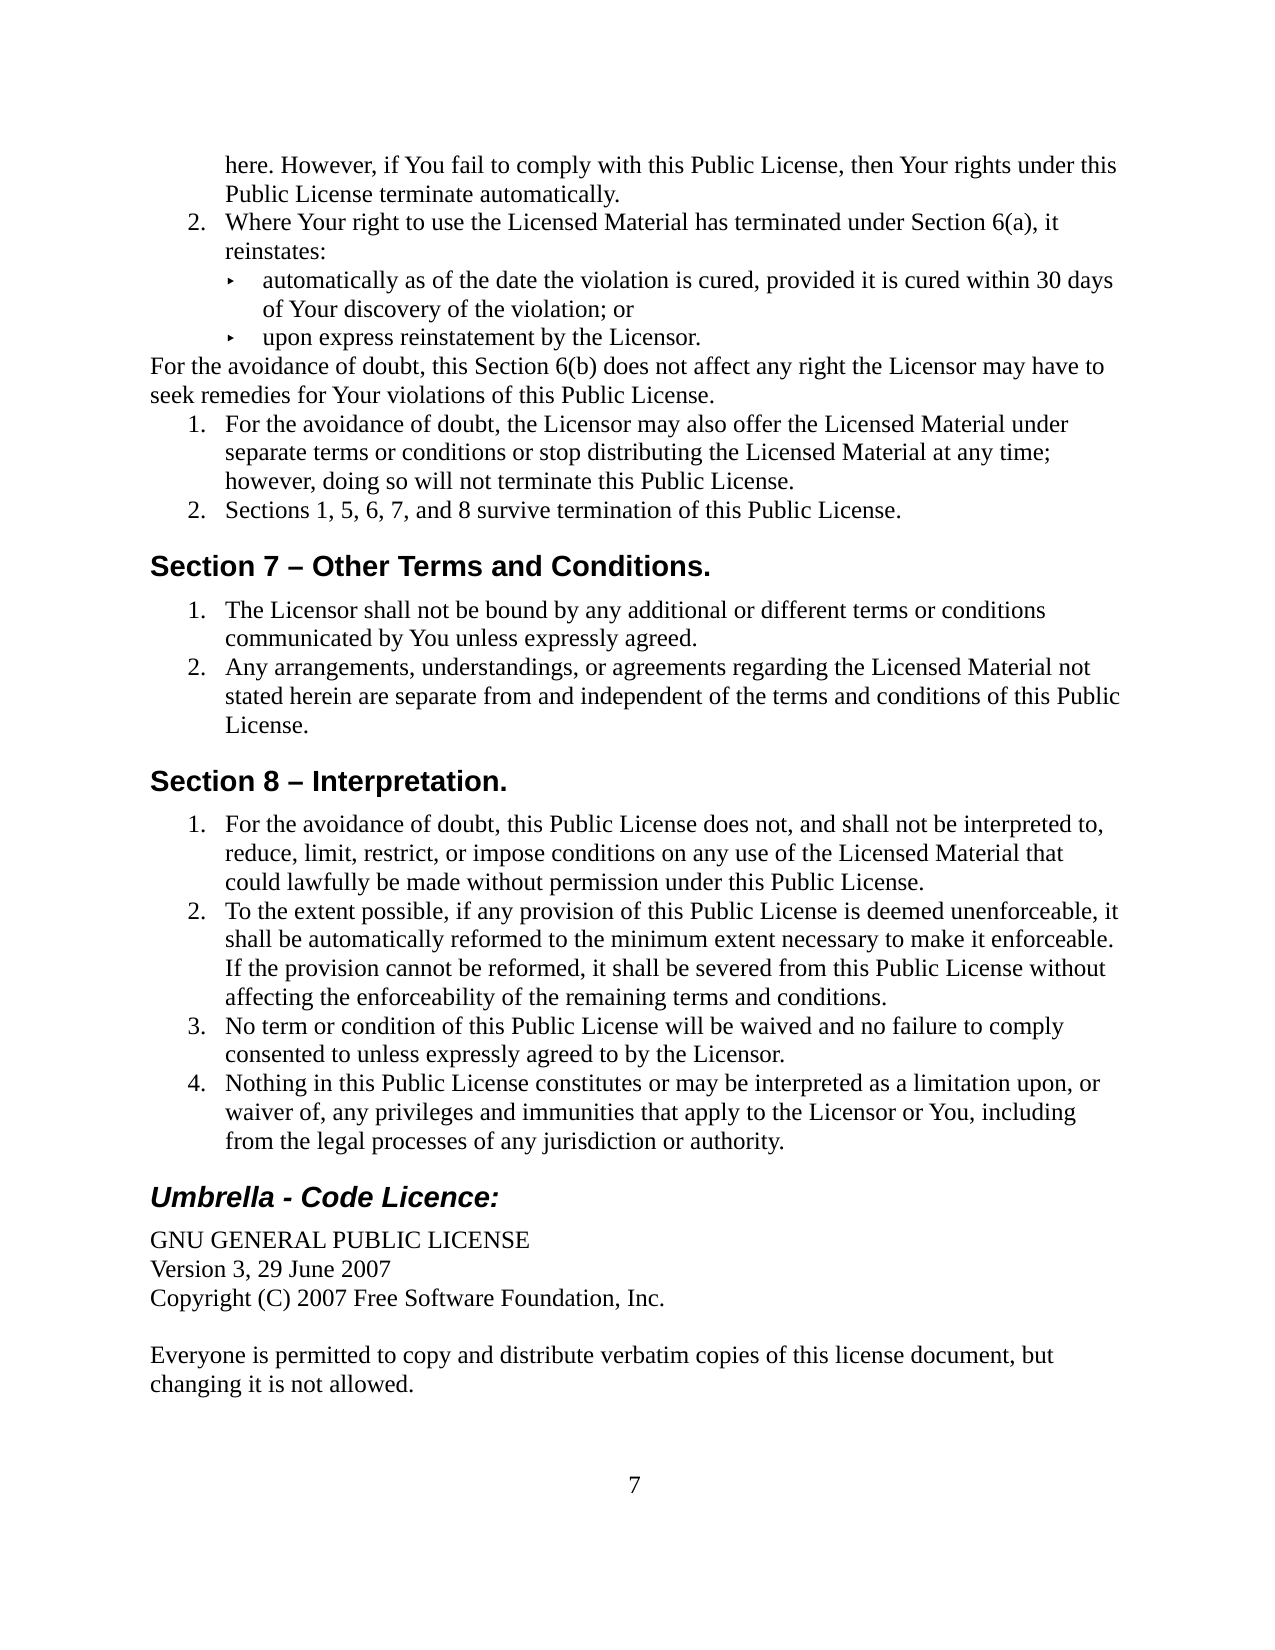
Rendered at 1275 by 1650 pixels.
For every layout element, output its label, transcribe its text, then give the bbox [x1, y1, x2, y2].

list Where Your right to use the Licensed Material has terminated under Section 6(a), it reinstates: [187, 207, 1125, 265]
list The Licensor shall not be bound by any additional or different terms or conditions communicated by You unless expressly agreed. [187, 595, 1125, 652]
list For the avoidance of doubt, the Licensor may also offer the Licensed Material under separate terms or conditions or stop distributing the Licensed Material at any time; however, doing so will not terminate this Public License. [187, 409, 1125, 495]
subtitle Section 7 – Other Terms and Conditions. [150, 549, 1125, 582]
text GNU GENERAL PUBLIC LICENSE Version 3, 29 June 2007 Copyright (C) 2007 Free Software Foundation, Inc. Everyone is permitted to copy and distribute verbatim copies of this license document, but changing it is not allowed. [150, 1226, 1125, 1398]
list Nothing in this Public License constitutes or may be interpreted as a limitation upon, or waiver of, any privileges and immunities that apply to the Licensor or You, including from the legal processes of any jurisdiction or authority. [187, 1068, 1125, 1154]
list To the extent possible, if any provision of this Public License is deemed unenforceable, it shall be automatically reformed to the minimum extent necessary to make it enforceable. If the provision cannot be reformed, it shall be severed from this Public License without affecting the enforceability of the remaining terms and conditions. [187, 896, 1125, 1011]
text For the avoidance of doubt, this Section 6(b) does not affect any right the Licensor may have to seek remedies for Your violations of this Public License. [150, 351, 1125, 409]
list here. However, if You fail to comply with this Public License, then Your rights under this Public License terminate automatically. [187, 150, 1125, 207]
list Any arrangements, understandings, or agreements regarding the Licensed Material not stated herein are separate from and independent of the terms and conditions of this Public License. [187, 652, 1125, 738]
subtitle Section 8 – Interpretation. [150, 763, 1125, 797]
list upon express reinstatement by the Licensor. [225, 322, 1125, 351]
list Sections 1, 5, 6, 7, and 8 survive termination of this Public License. [187, 495, 1125, 524]
list For the avoidance of doubt, this Public License does not, and shall not be interpreted to, reduce, limit, restrict, or impose conditions on any use of the Licensed Material that could lawfully be made without permission under this Public License. [187, 809, 1125, 896]
list automatically as of the date the violation is cured, provided it is cured within 30 days of Your discovery of the violation; or [225, 265, 1125, 322]
list No term or condition of this Public License will be waived and no failure to comply consented to unless expressly agreed to by the Licensor. [187, 1011, 1125, 1068]
subtitle Umbrella - Code Licence: [150, 1179, 1125, 1213]
